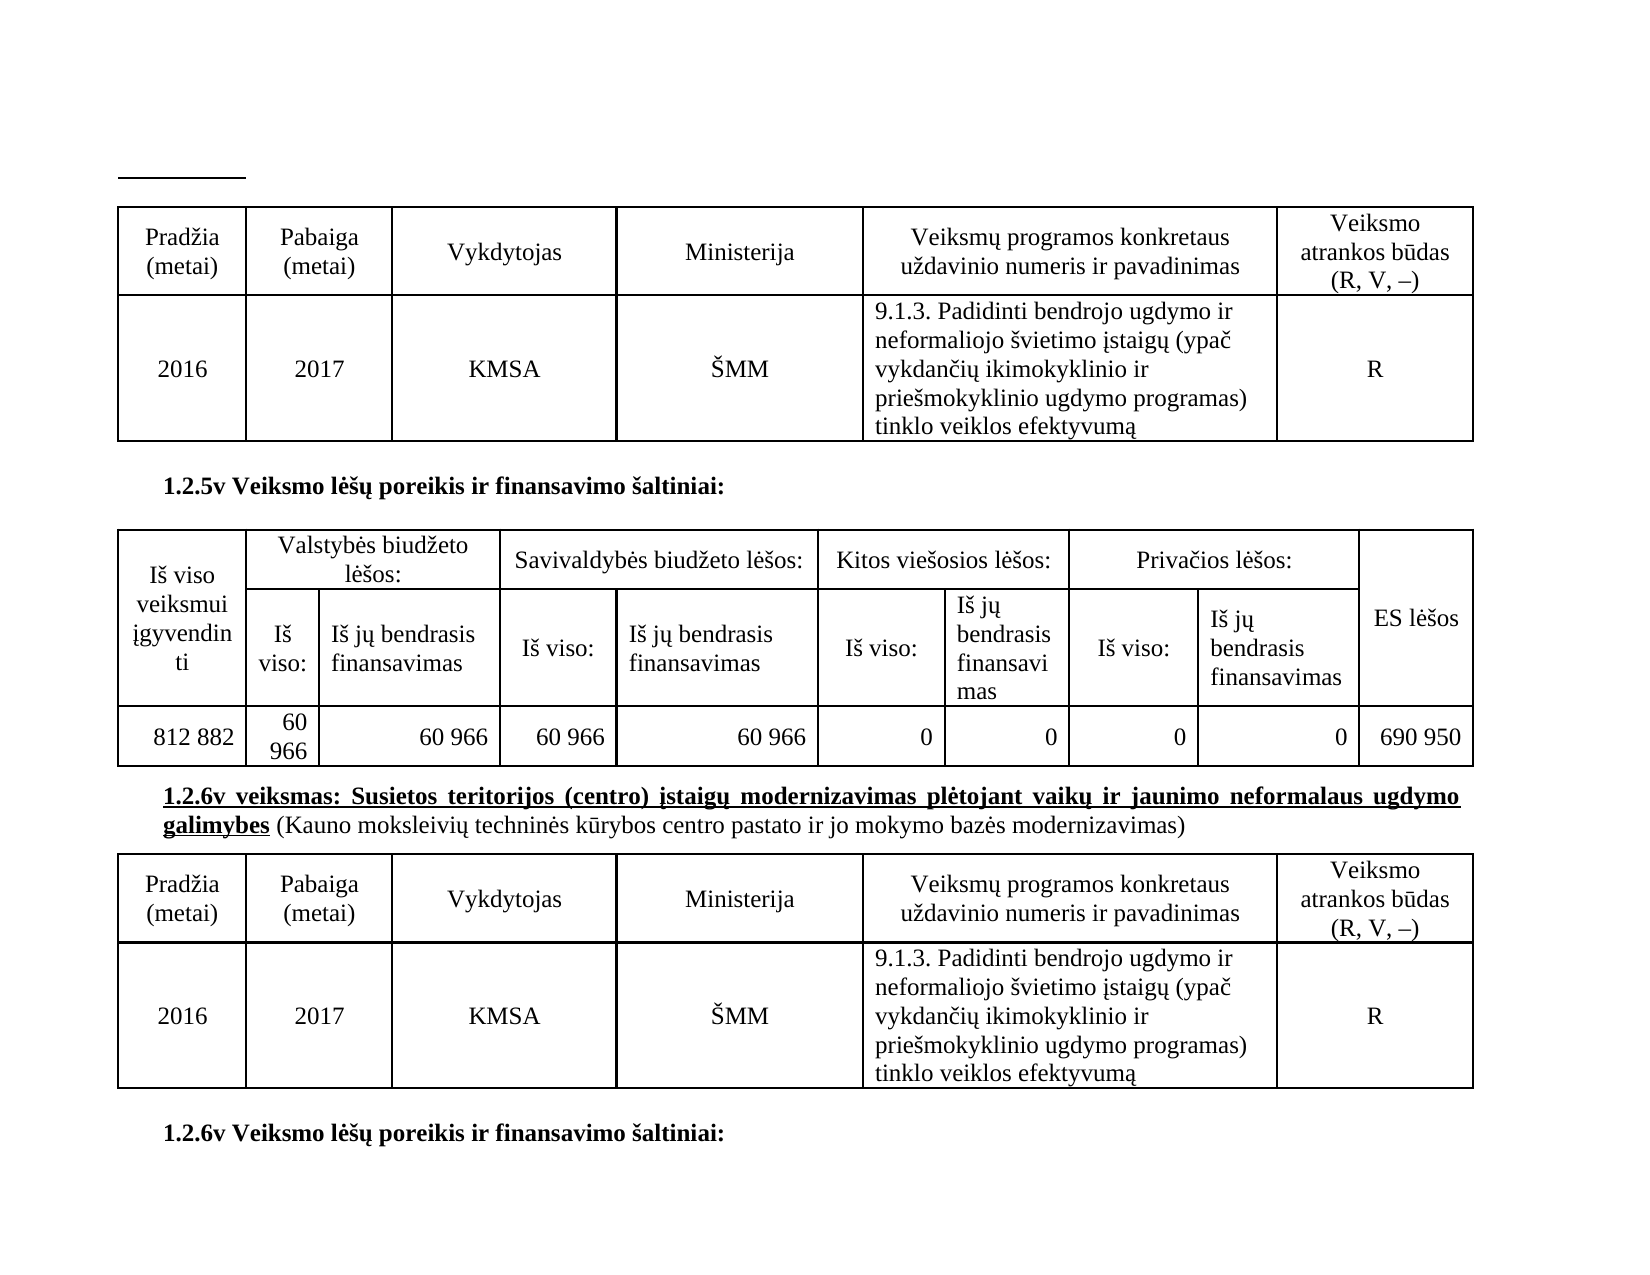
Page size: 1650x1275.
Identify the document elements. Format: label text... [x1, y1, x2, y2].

table_cell 60 966 [618, 707, 817, 765]
table_cell [500, 500, 616, 528]
table_cell 2016 [119, 296, 245, 440]
table_cell R [1278, 944, 1472, 1087]
table_cell 2016 [119, 944, 245, 1087]
table_cell [969, 1089, 1069, 1118]
table_cell [246, 500, 319, 528]
table_cell ŠMM [618, 296, 862, 440]
table_cell [969, 500, 1069, 528]
table_cell Pradžia (metai) [119, 208, 245, 294]
table_cell 0 [819, 707, 944, 765]
table_cell [151, 1089, 246, 1118]
table_cell Iš jų bendrasis finansavimas [320, 590, 499, 705]
table_cell Veiksmo atrankos būdas (R, V, –) [1278, 208, 1472, 294]
table_cell Vykdytojas [393, 208, 615, 294]
table_cell [118, 1118, 151, 1147]
table_cell [969, 177, 1069, 206]
table_cell [616, 177, 648, 206]
table_cell [118, 179, 151, 206]
table_cell [151, 500, 246, 528]
table_cell [1198, 1089, 1225, 1118]
table_cell 9.1.3. Padidinti bendrojo ugdymo ir neformaliojo švietimo įstaigų (ypač vykdančių ikimokyklinio ir priešmokyklinio ugdymo programas) tinklo veiklos efektyvumą [864, 944, 1276, 1087]
table_cell [649, 500, 818, 528]
table_cell [649, 177, 818, 206]
table_cell [319, 177, 392, 206]
table_cell 0 [946, 707, 1068, 765]
table_cell [151, 442, 246, 471]
table_cell Ministerija [618, 208, 862, 294]
table_cell [392, 1089, 500, 1118]
table_cell Vykdytojas [393, 855, 615, 941]
table_cell 1.2.5v Veiksmo lėšų poreikis ir finansavimo šaltiniai: [151, 471, 1277, 500]
table_cell Pabaiga (metai) [247, 208, 391, 294]
table_cell [118, 442, 151, 471]
table_cell [118, 500, 151, 528]
table_cell [818, 500, 944, 528]
table_cell [319, 442, 392, 471]
table_cell Privačios lėšos: [1070, 531, 1358, 588]
table_cell [392, 500, 500, 528]
table_cell R [1278, 296, 1472, 440]
table_cell [945, 1089, 968, 1118]
table_cell 2017 [247, 296, 391, 440]
table_cell Ministerija [618, 855, 862, 941]
table_cell [969, 442, 1069, 471]
table_cell [1069, 1089, 1198, 1118]
table_cell Kitos viešosios lėšos: [819, 531, 1068, 588]
table_cell [1338, 177, 1473, 206]
table_cell Iš jų bendrasis finansavimas [946, 590, 1068, 705]
table_cell [392, 177, 500, 206]
table_cell ŠMM [618, 944, 862, 1087]
table_cell [151, 179, 246, 206]
table_cell [1225, 442, 1338, 471]
table_cell [246, 177, 319, 206]
table_cell [392, 442, 500, 471]
table_cell [1069, 442, 1198, 471]
table_cell [945, 177, 968, 206]
table_cell [500, 1089, 616, 1118]
table_cell Veiksmų programos konkretaus uždavinio numeris ir pavadinimas [864, 208, 1276, 294]
table_cell 60 966 [320, 707, 499, 765]
table_cell [818, 177, 944, 206]
table_cell [319, 500, 392, 528]
table_cell Iš viso: [501, 590, 615, 705]
table_cell 690 950 [1360, 707, 1472, 765]
table_cell [1198, 500, 1225, 528]
table_cell Iš jų bendrasis finansavimas [1199, 590, 1358, 705]
table_cell Veiksmo atrankos būdas (R, V, –) [1278, 855, 1472, 941]
table_cell [616, 1089, 648, 1118]
table_cell [945, 442, 968, 471]
table_cell [1198, 442, 1225, 471]
table_cell [1198, 177, 1225, 206]
table_cell Valstybės biudžeto lėšos: [247, 531, 499, 588]
table_cell [1225, 177, 1338, 206]
table_cell [1225, 500, 1338, 528]
table_cell [1338, 1089, 1473, 1118]
table_cell [1338, 442, 1473, 471]
table_cell Pabaiga (metai) [247, 855, 391, 941]
table_cell KMSA [393, 296, 615, 440]
table_cell [649, 1089, 818, 1118]
table_cell [616, 442, 648, 471]
table_cell [616, 500, 648, 528]
table_cell Iš jų bendrasis finansavimas [618, 590, 817, 705]
table_cell [1069, 177, 1198, 206]
table_cell Iš viso: [1070, 590, 1197, 705]
table_cell 60 966 [247, 707, 318, 765]
table_cell 1.2.6v veiksmas: Susietos teritorijos (centro) įstaigų modernizavimas plėtojant vaikų ir jaunimo neformalaus ugdymo galimybes (Kauno moksleivių techninės kūrybos centro pastato ir jo mokymo bazės modernizavimas) [151, 767, 1473, 853]
table_cell [1277, 471, 1473, 500]
table_cell [319, 1089, 392, 1118]
table_cell [818, 1089, 944, 1118]
table_cell [500, 177, 616, 206]
table_cell [1225, 1089, 1338, 1118]
table_cell [118, 1089, 151, 1118]
table_cell 812 882 [119, 707, 245, 765]
table_cell Savivaldybės biudžeto lėšos: [501, 531, 817, 588]
table_cell Iš viso: [247, 590, 318, 705]
table_cell [118, 471, 151, 500]
table_cell Pradžia (metai) [119, 855, 245, 941]
table_cell [246, 442, 319, 471]
table_cell KMSA [393, 944, 615, 1087]
table_cell 1.2.6v Veiksmo lėšų poreikis ir finansavimo šaltiniai: [151, 1118, 1277, 1147]
table_cell 0 [1199, 707, 1358, 765]
table_cell 60 966 [501, 707, 615, 765]
table_cell [1277, 1118, 1473, 1147]
table_cell [649, 442, 818, 471]
table_cell 9.1.3. Padidinti bendrojo ugdymo ir neformaliojo švietimo įstaigų (ypač vykdančių ikimokyklinio ir priešmokyklinio ugdymo programas) tinklo veiklos efektyvumą [864, 296, 1276, 440]
table_cell [246, 1089, 319, 1118]
table_cell ES lėšos [1360, 531, 1472, 705]
table_cell Iš viso: [819, 590, 944, 705]
table_cell [945, 500, 968, 528]
table_cell [1069, 500, 1198, 528]
table_cell [118, 767, 151, 853]
table_cell Iš viso veiksmui įgyvendinti [119, 531, 245, 705]
table_cell 0 [1070, 707, 1197, 765]
table_cell Veiksmų programos konkretaus uždavinio numeris ir pavadinimas [864, 855, 1276, 941]
table_cell [1338, 500, 1473, 528]
table_cell [818, 442, 944, 471]
table_cell 2017 [247, 944, 391, 1087]
table_cell [500, 442, 616, 471]
